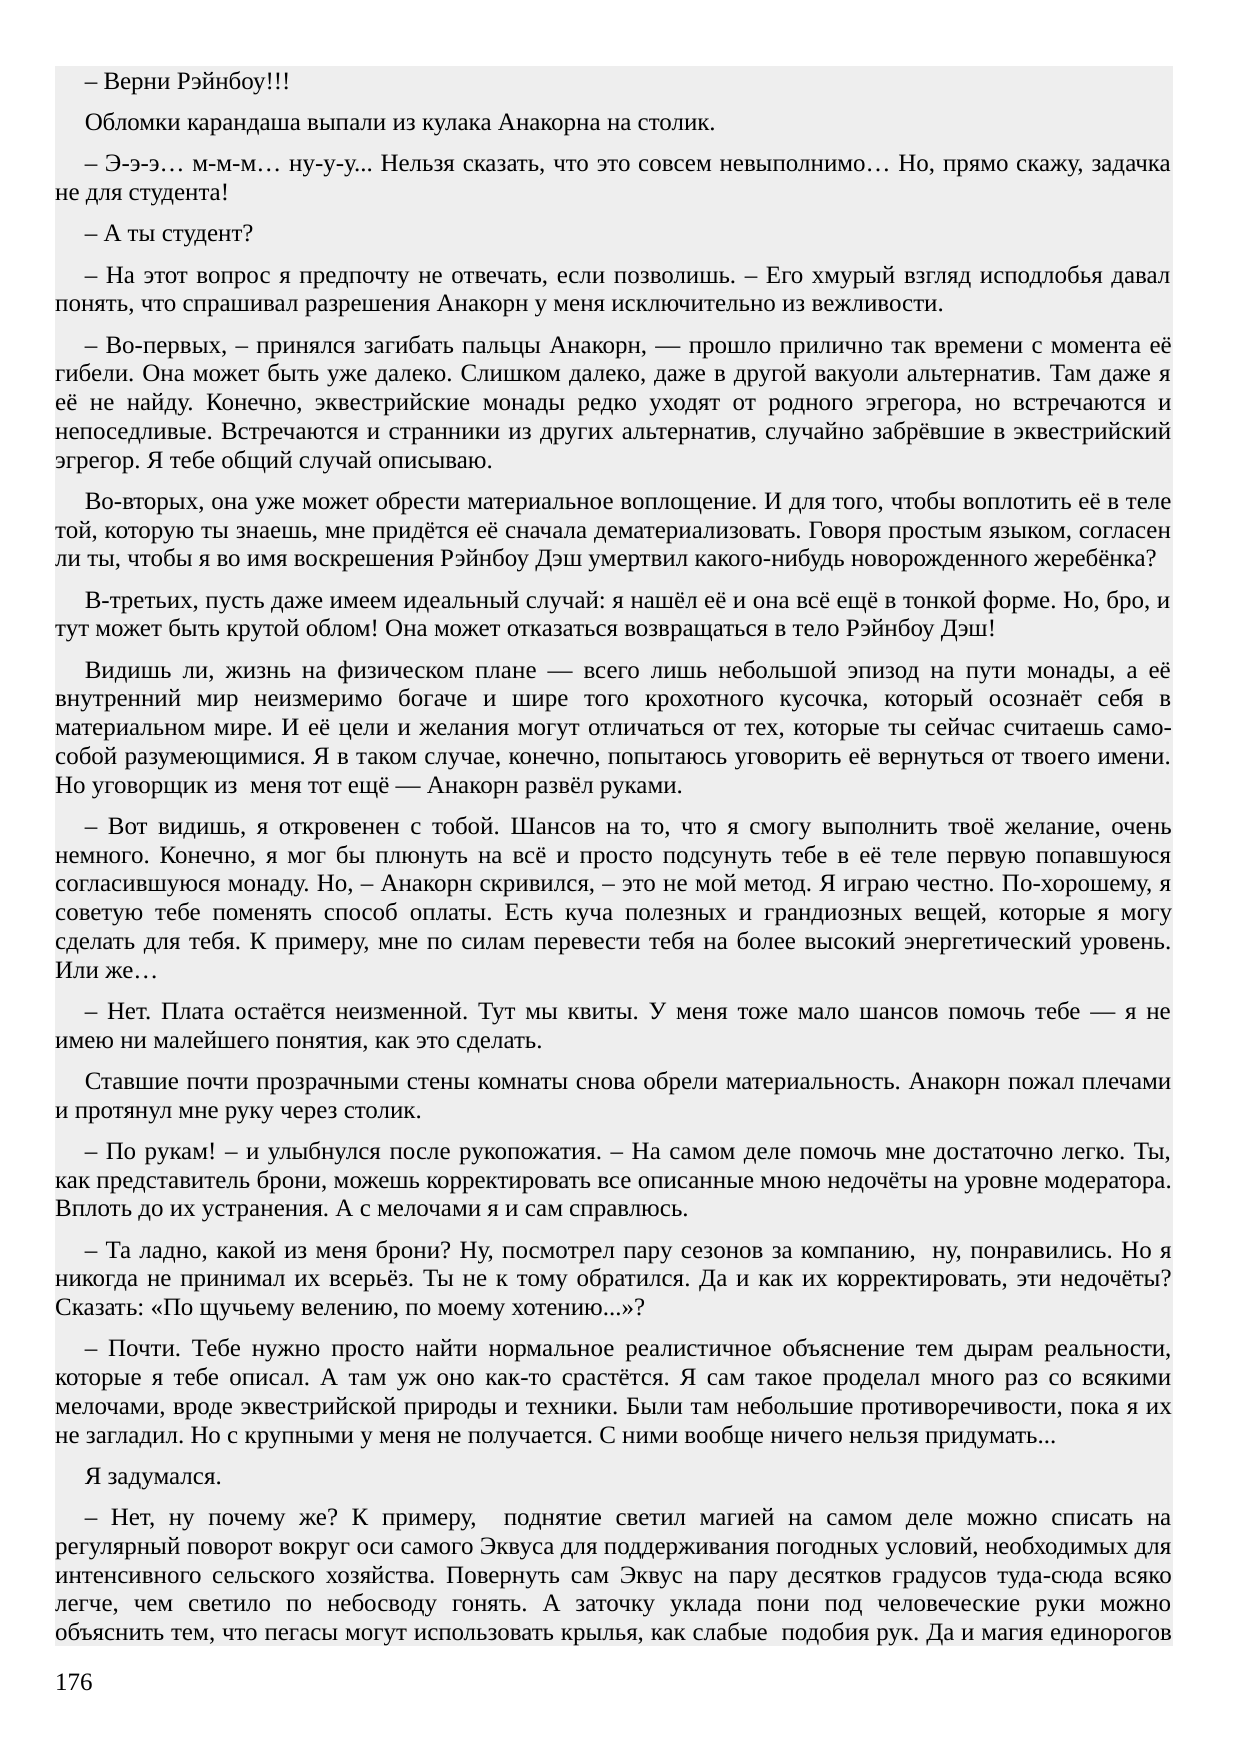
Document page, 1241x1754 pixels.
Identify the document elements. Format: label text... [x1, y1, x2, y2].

text Обломки карандаша выпали из кулака Анакорна на столик. [55, 107, 1173, 136]
text – На этот вопрос я предпочту не отвечать, если позволишь. – Его хмурый взгляд исподлобья давал понять, что спрашивал разрешения Анакорн у меня исключительно из вежливости. [55, 260, 1173, 317]
text В-третьих, пусть даже имеем идеальный случай: я нашёл её и она всё ещё в тонкой форме. Но, бро, и тут может быть крутой облом! Она может отказаться возвращаться в тело Рэйнбоу Дэш! [55, 585, 1173, 642]
text Ставшие почти прозрачными стены комнаты снова обрели материальность. Анакорн пожал плечами и протянул мне руку через столик. [55, 1066, 1173, 1123]
text Я задумался. [55, 1461, 1173, 1490]
text – Та ладно, какой из меня брони? Ну, посмотрел пару сезонов за компанию, ну, понравились. Но я никогда не принимал их всерьёз. Ты не к тому обратился. Да и как их корректировать, эти недочёты? Сказать: «По щучьему велению, по моему хотению...»? [55, 1235, 1173, 1321]
text – Почти. Тебе нужно просто найти нормальное реалистичное объяснение тем дырам реальности, которые я тебе описал. А там уж оно как-то срастётся. Я сам такое проделал много раз со всякими мелочами, вроде эквестрийской природы и техники. Были там небольшие противоречивости, пока я их не загладил. Но с крупными у меня не получается. С ними вообще ничего нельзя придумать... [55, 1333, 1173, 1448]
text Видишь ли, жизнь на физическом плане — всего лишь небольшой эпизод на пути монады, а её внутренний мир неизмеримо богаче и шире того крохотного кусочка, который осознаёт себя в материальном мире. И её цели и желания могут отличаться от тех, которые ты сейчас считаешь само-собой разумеющимися. Я в таком случае, конечно, попытаюсь уговорить её вернуться от твоего имени. Но уговорщик из меня тот ещё — Анакорн развёл руками. [55, 655, 1173, 798]
text – По рукам! – и улыбнулся после рукопожатия. – На самом деле помочь мне достаточно легко. Ты, как представитель брони, можешь корректировать все описанные мною недочёты на уровне модератора. Вплоть до их устранения. А с мелочами я и сам справлюсь. [55, 1136, 1173, 1222]
text – Вот видишь, я откровенен с тобой. Шансов на то, что я смогу выполнить твоё желание, очень немного. Конечно, я мог бы плюнуть на всё и просто подсунуть тебе в её теле первую попавшуюся согласившуюся монаду. Но, – Анакорн скривился, – это не мой метод. Я играю честно. По-хорошему, я советую тебе поменять способ оплаты. Есть куча полезных и грандиозных вещей, которые я могу сделать для тебя. К примеру, мне по силам перевести тебя на более высокий энергетический уровень. Или же… [55, 811, 1173, 983]
text – Нет. Плата остаётся неизменной. Тут мы квиты. У меня тоже мало шансов помочь тебе — я не имею ни малейшего понятия, как это сделать. [55, 996, 1173, 1053]
text – Верни Рэйнбоу!!! [55, 66, 1173, 95]
text – Во-первых, – принялся загибать пальцы Анакорн, — прошло прилично так времени с момента её гибели. Она может быть уже далеко. Слишком далеко, даже в другой вакуоли альтернатив. Там даже я её не найду. Конечно, эквестрийские монады редко уходят от родного эгрегора, но встречаются и непоседливые. Встречаются и странники из других альтернатив, случайно забрёвшие в эквестрийский эгрегор. Я тебе общий случай описываю. [55, 330, 1173, 473]
text – Нет, ну почему же? К примеру, поднятие светил магией на самом деле можно списать на регулярный поворот вокруг оси самого Эквуса для поддерживания погодных условий, необходимых для интенсивного сельского хозяйства. Повернуть сам Эквус на пару десятков градусов туда-сюда всяко легче, чем светило по небосводу гонять. А заточку уклада пони под человеческие руки можно объяснить тем, что пегасы могут использовать крылья, как слабые подобия рук. Да и магия единорогов [55, 1502, 1173, 1646]
text Во-вторых, она уже может обрести материальное воплощение. И для того, чтобы воплотить её в теле той, которую ты знаешь, мне придётся её сначала дематериализовать. Говоря простым языком, согласен ли ты, чтобы я во имя воскрешения Рэйнбоу Дэш умертвил какого-нибудь новорожденного жеребёнка? [55, 486, 1173, 572]
text – Э-э-э… м-м-м… ну-у-у... Нельзя сказать, что это совсем невыполнимо… Но, прямо скажу, задачка не для студента! [55, 148, 1173, 206]
text – А ты студент? [55, 218, 1173, 247]
